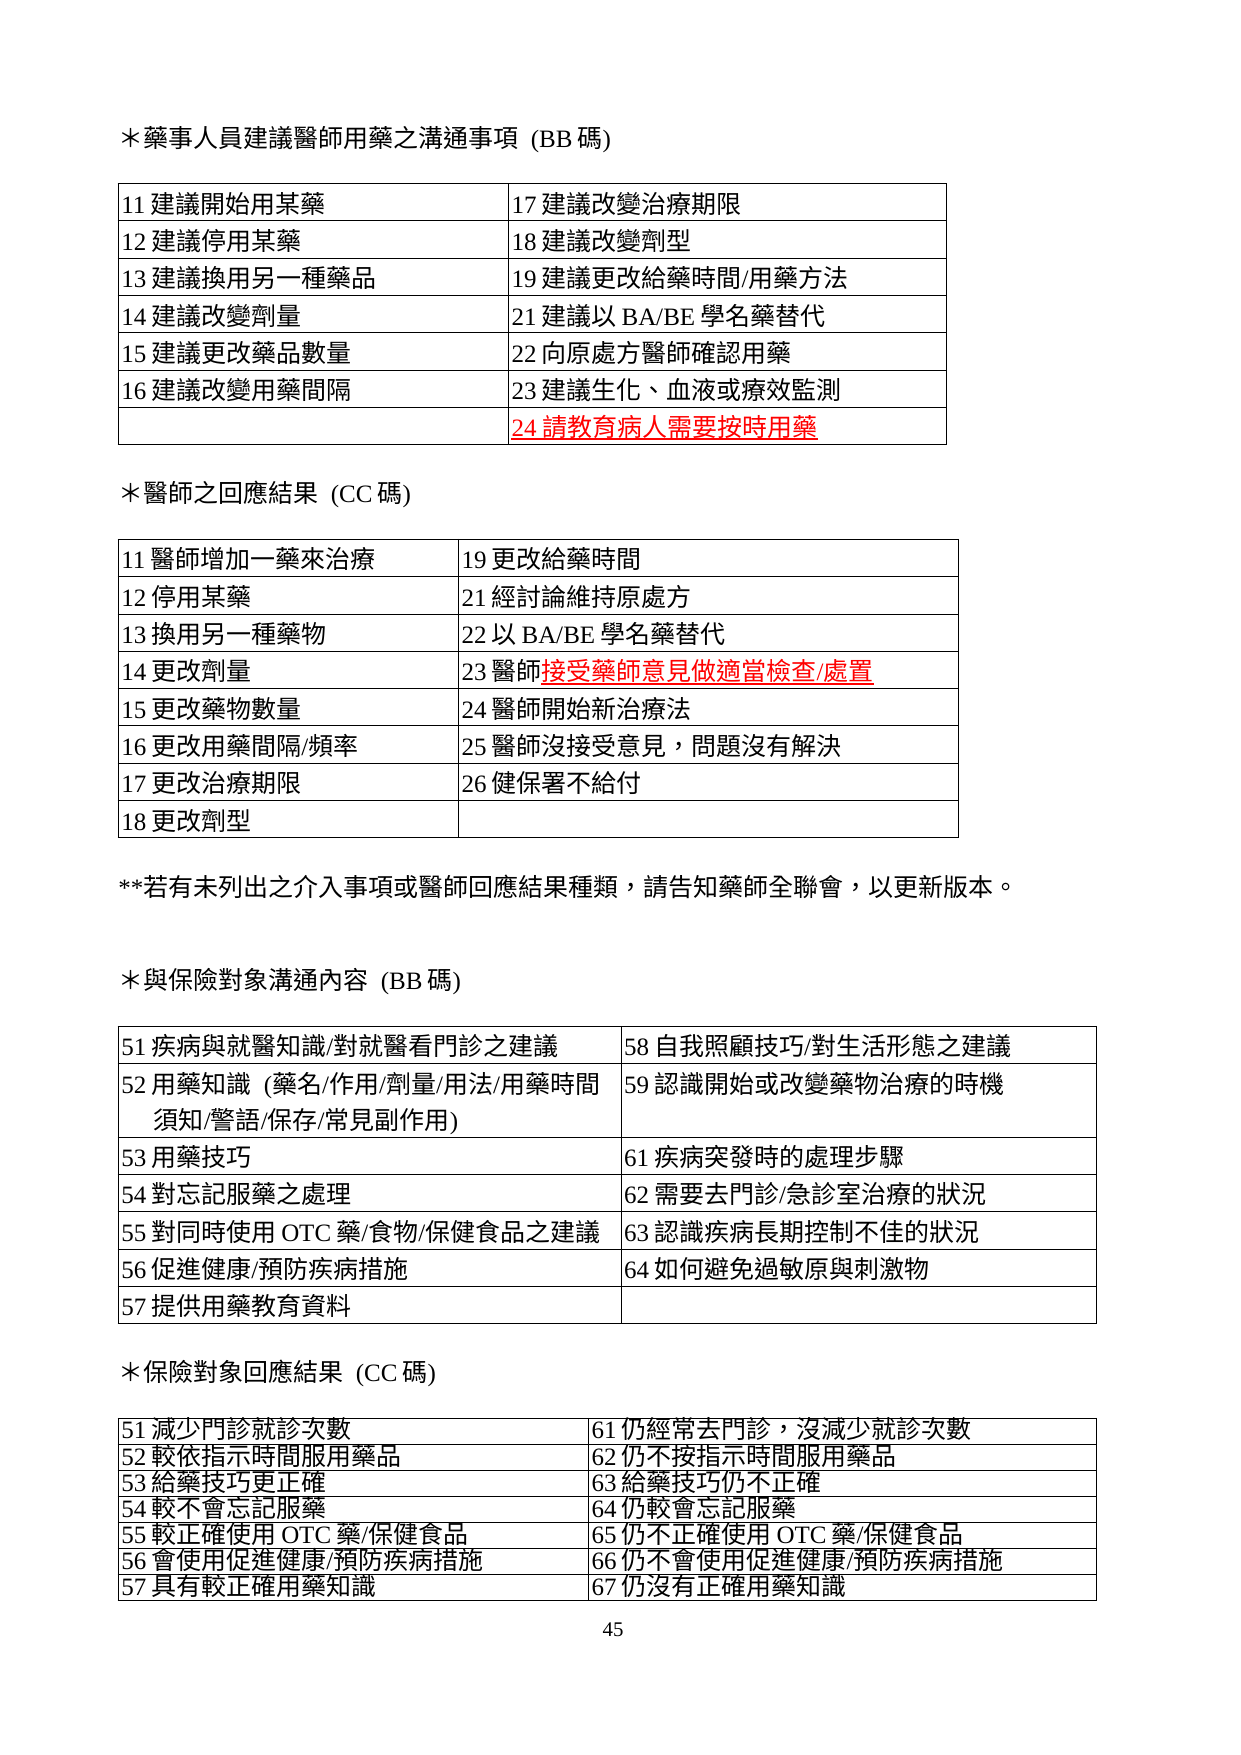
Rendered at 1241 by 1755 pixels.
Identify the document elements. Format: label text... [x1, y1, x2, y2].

text ＊藥事人員建議醫師用藥之溝通事項 (BB碼) [118, 118, 1107, 154]
table_cell 65仍不正確使用OTC藥/保健食品 [589, 1523, 1096, 1548]
table_cell 63認識疾病長期控制不佳的狀況 [622, 1212, 1096, 1248]
table_cell 18更改劑型 [119, 801, 458, 837]
table_header 51疾病與就醫知識/對就醫看門診之建議 [119, 1027, 621, 1063]
table_cell 64仍較會忘記服藥 [589, 1497, 1096, 1522]
table_cell 17更改治療期限 [119, 764, 458, 800]
text ＊與保險對象溝通內容 (BB碼) [118, 961, 1107, 997]
text ＊保險對象回應結果 (CC碼) [118, 1353, 1107, 1389]
table_cell 52較依指示時間服用藥品 [119, 1445, 588, 1470]
table_cell 24 請教育病人需要按時用藥 [509, 408, 946, 444]
table_cell 14建議改變劑量 [119, 296, 508, 332]
table_cell 22向原處方醫師確認用藥 [509, 333, 946, 369]
table_cell 57具有較正確用藥知識 [119, 1575, 588, 1600]
table_cell 24醫師開始新治療法 [459, 689, 958, 725]
table_cell 23建議生化、血液或療效監測 [509, 371, 946, 407]
table_cell 25醫師沒接受意見，問題沒有解決 [459, 726, 958, 763]
table_cell 61疾病突發時的處理步驟 [622, 1138, 1096, 1174]
table_cell 21經討論維持原處方 [459, 577, 958, 613]
table_cell 13建議換用另一種藥品 [119, 259, 508, 295]
table_cell 12停用某藥 [119, 577, 458, 613]
table_cell 53用藥技巧 [119, 1138, 621, 1174]
table_cell 55較正確使用OTC藥/保健食品 [119, 1523, 588, 1548]
table_cell 15更改藥物數量 [119, 689, 458, 725]
table_cell 67仍沒有正確用藥知識 [589, 1575, 1096, 1600]
table_header 19更改給藥時間 [459, 540, 958, 576]
table_cell 57提供用藥教育資料 [119, 1287, 621, 1323]
table_cell 23醫師接受藥師意見做適當檢查/處置 [459, 652, 958, 688]
table_cell 62需要去門診/急診室治療的狀況 [622, 1175, 1096, 1211]
table_header 58自我照顧技巧/對生活形態之建議 [622, 1027, 1096, 1063]
table_cell 21建議以BA/BE學名藥替代 [509, 296, 946, 332]
table_cell 55對同時使用OTC藥/食物/保健食品之建議 [119, 1212, 621, 1248]
table_cell 63給藥技巧仍不正確 [589, 1471, 1096, 1496]
table_header 17建議改變治療期限 [509, 184, 946, 220]
table_cell 18建議改變劑型 [509, 221, 946, 258]
table_cell 19建議更改給藥時間/用藥方法 [509, 259, 946, 295]
table_cell 12建議停用某藥 [119, 221, 508, 258]
table_cell 14更改劑量 [119, 652, 458, 688]
table_cell 16更改用藥間隔/頻率 [119, 726, 458, 763]
table_header 11醫師增加一藥來治療 [119, 540, 458, 576]
table_cell 13換用另一種藥物 [119, 615, 458, 651]
table_cell 54較不會忘記服藥 [119, 1497, 588, 1522]
table_cell 53給藥技巧更正確 [119, 1471, 588, 1496]
table_cell 56促進健康/預防疾病措施 [119, 1250, 621, 1286]
table_cell 62仍不按指示時間服用藥品 [589, 1445, 1096, 1470]
table_cell 54對忘記服藥之處理 [119, 1175, 621, 1211]
table_header 51減少門診就診次數 [119, 1419, 588, 1444]
table_cell 26健保署不給付 [459, 764, 958, 800]
table_cell [459, 801, 958, 837]
table_header 11建議開始用某藥 [119, 184, 508, 220]
table_cell [119, 408, 508, 444]
table_cell 16建議改變用藥間隔 [119, 371, 508, 407]
text ＊醫師之回應結果 (CC碼) [118, 474, 1107, 510]
table_cell 66仍不會使用促進健康/預防疾病措施 [589, 1549, 1096, 1574]
table_cell 64如何避免過敏原與刺激物 [622, 1250, 1096, 1286]
table_cell 59認識開始或改變藥物治療的時機 [622, 1064, 1096, 1137]
table_header 61仍經常去門診，沒減少就診次數 [589, 1419, 1096, 1444]
text **若有未列出之介入事項或醫師回應結果種類，請告知藥師全聯會，以更新版本。 [118, 867, 1107, 903]
table_cell 56會使用促進健康/預防疾病措施 [119, 1549, 588, 1574]
table_cell 52用藥知識 (藥名/作用/劑量/用法/用藥時間須知/警語/保存/常見副作用) [119, 1064, 621, 1137]
table_cell 22以BA/BE學名藥替代 [459, 615, 958, 651]
table_cell [622, 1287, 1096, 1323]
table_cell 15建議更改藥品數量 [119, 333, 508, 369]
